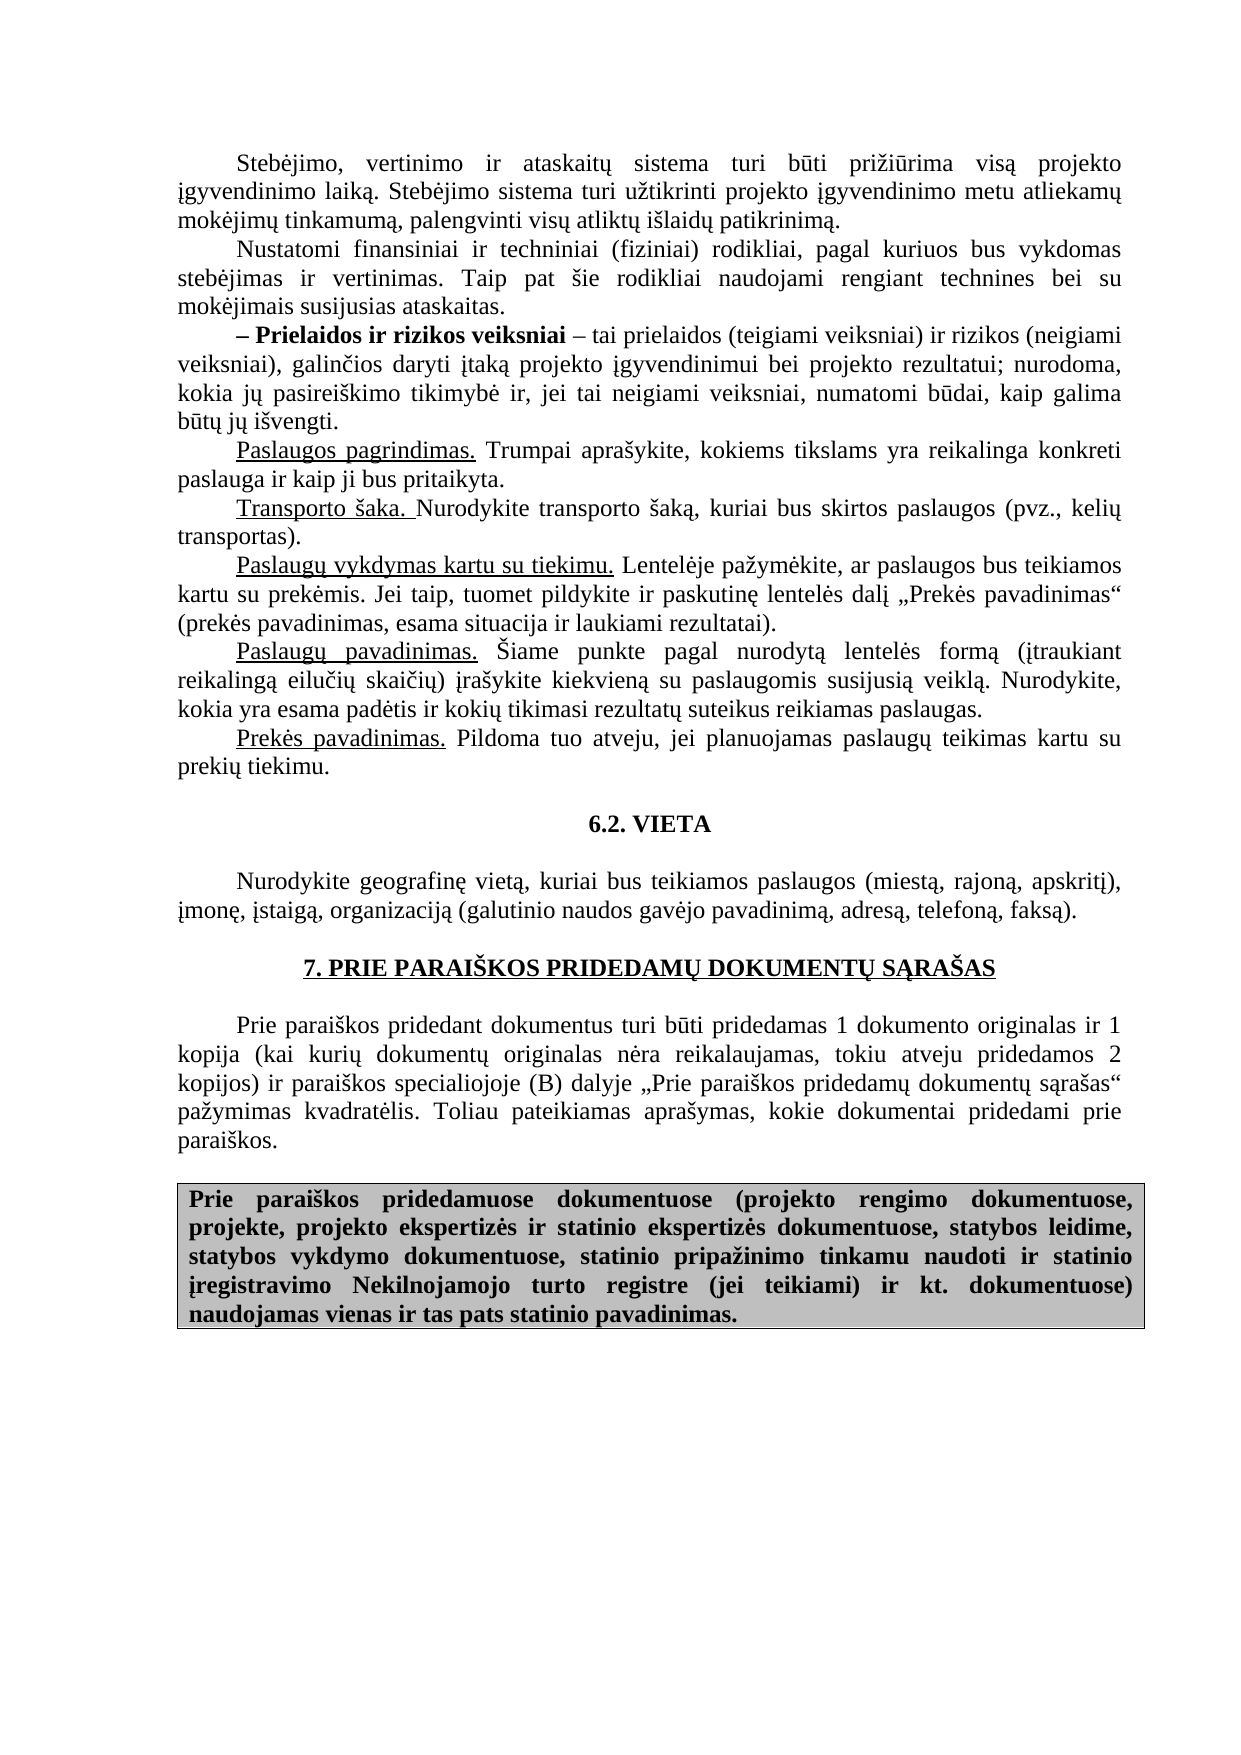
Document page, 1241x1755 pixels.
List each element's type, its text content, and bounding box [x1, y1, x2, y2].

text 6.2. Vieta [177, 809, 1122, 838]
text Paslaugos pagrindimas. Trumpai aprašykite, kokiems tikslams yra reikalinga konkreti paslauga ir kaip ji bus pritaikyta. [177, 435, 1122, 493]
text 7. PRIE PARAIŠKOS PRIDEDAMŲ DOKUMENTŲ SĄRAŠAS [177, 953, 1122, 981]
text Transporto šaka. Nurodykite transporto šaką, kuriai bus skirtos paslaugos (pvz., kelių transportas). [177, 493, 1122, 550]
text Nurodykite geografinę vietą, kuriai bus teikiamos paslaugos (miestą, rajoną, apskritį), įmonę, įstaigą, organizaciją (galutinio naudos gavėjo pavadinimą, adresą, telefoną, faksą). [177, 866, 1122, 924]
text Prekės pavadinimas. Pildoma tuo atveju, jei planuojamas paslaugų teikimas kartu su prekių tiekimu. [177, 723, 1122, 780]
text Stebėjimo, vertinimo ir ataskaitų sistema turi būti prižiūrima visą projekto įgyvendinimo laiką. Stebėjimo sistema turi užtikrinti projekto įgyvendinimo metu atliekamų mokėjimų tinkamumą, palengvinti visų atliktų išlaidų patikrinimą. [177, 148, 1122, 234]
text – Prielaidos ir rizikos veiksniai – tai prielaidos (teigiami veiksniai) ir rizikos (neigiami veiksniai), galinčios daryti įtaką projekto įgyvendinimui bei projekto rezultatui; nurodoma, kokia jų pasireiškimo tikimybė ir, jei tai neigiami veiksniai, numatomi būdai, kaip galima būtų jų išvengti. [177, 320, 1122, 435]
text Paslaugų pavadinimas. Šiame punkte pagal nurodytą lentelės formą (įtraukiant reikalingą eilučių skaičių) įrašykite kiekvieną su paslaugomis susijusią veiklą. Nurodykite, kokia yra esama padėtis ir kokių tikimasi rezultatų suteikus reikiamas paslaugas. [177, 636, 1122, 723]
text Paslaugų vykdymas kartu su tiekimu. Lentelėje pažymėkite, ar paslaugos bus teikiamos kartu su prekėmis. Jei taip, tuomet pildykite ir paskutinę lentelės dalį „Prekės pavadinimas“ (prekės pavadinimas, esama situacija ir laukiami rezultatai). [177, 550, 1122, 636]
text Prie paraiškos pridedant dokumentus turi būti pridedamas 1 dokumento originalas ir 1 kopija (kai kurių dokumentų originalas nėra reikalaujamas, tokiu atveju pridedamos 2 kopijos) ir paraiškos specialiojoje (B) dalyje „Prie paraiškos pridedamų dokumentų sąrašas“ pažymimas kvadratėlis. Toliau pateikiamas aprašymas, kokie dokumentai pridedami prie paraiškos. [177, 1010, 1122, 1154]
table_header Prie paraiškos pridedamuose dokumentuose (projekto rengimo dokumentuose, projekte, projekto ekspertizės ir statinio ekspertizės dokumentuose, statybos leidime, statybos vykdymo dokumentuose, statinio pripažinimo tinkamu naudoti ir statinio įregistravimo Nekilnojamojo turto registre (jei teikiami) ir kt. dokumentuose) naudojamas vienas ir tas pats statinio pavadinimas. [178, 1184, 1144, 1327]
text Nustatomi finansiniai ir techniniai (fiziniai) rodikliai, pagal kuriuos bus vykdomas stebėjimas ir vertinimas. Taip pat šie rodikliai naudojami rengiant technines bei su mokėjimais susijusias ataskaitas. [177, 234, 1122, 320]
